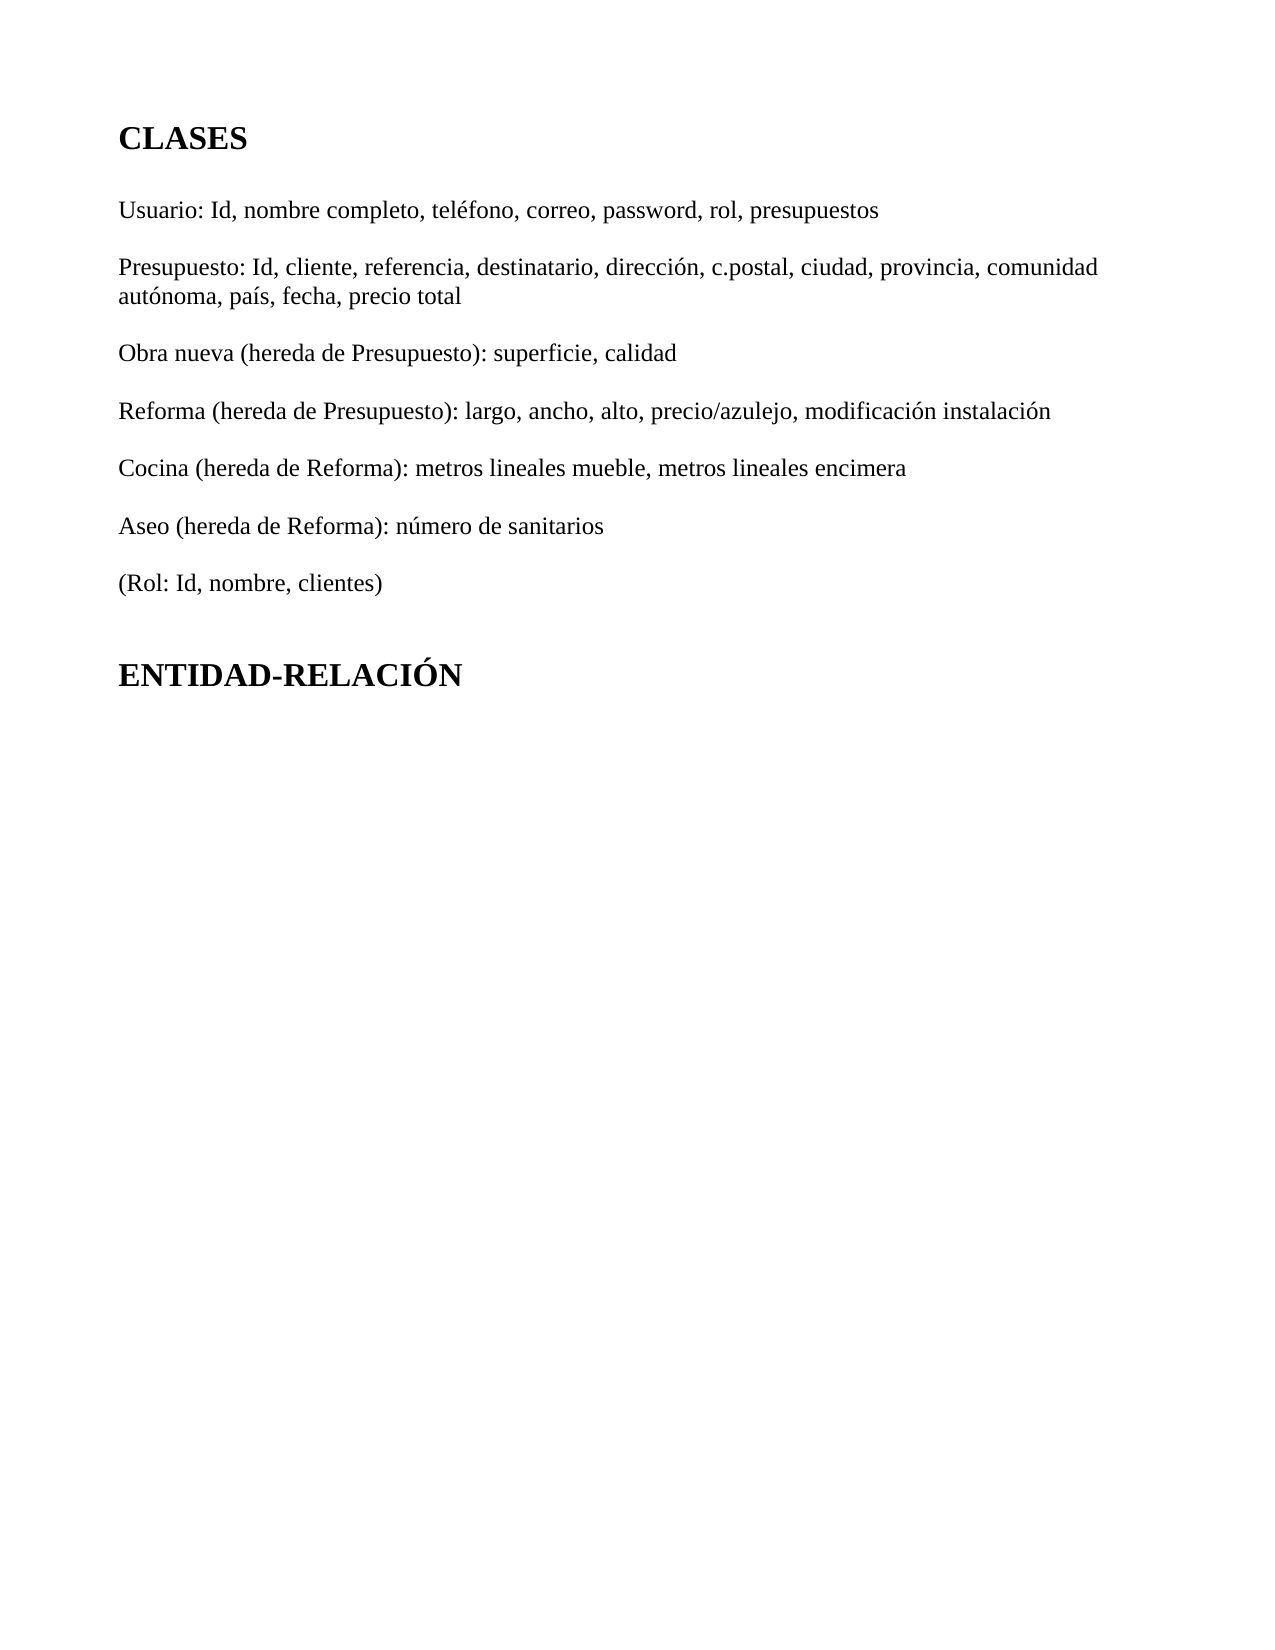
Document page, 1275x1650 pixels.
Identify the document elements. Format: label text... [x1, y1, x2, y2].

text Obra nueva (hereda de Presupuesto): superficie, calidad [118, 338, 1157, 367]
text CLASES [118, 118, 1157, 156]
text Reforma (hereda de Presupuesto): largo, ancho, alto, precio/azulejo, modificación instalación [118, 396, 1157, 425]
text Aseo (hereda de Reforma): número de sanitarios [118, 511, 1157, 540]
text Presupuesto: Id, cliente, referencia, destinatario, dirección, c.postal, ciudad, provincia, comunidad autónoma, país, fecha, precio total [118, 252, 1157, 310]
text Cocina (hereda de Reforma): metros lineales mueble, metros lineales encimera [118, 453, 1157, 482]
text ENTIDAD-RELACIÓN [118, 655, 1157, 693]
text Usuario: Id, nombre completo, teléfono, correo, password, rol, presupuestos [118, 195, 1157, 223]
text (Rol: Id, nombre, clientes) [118, 568, 1157, 597]
